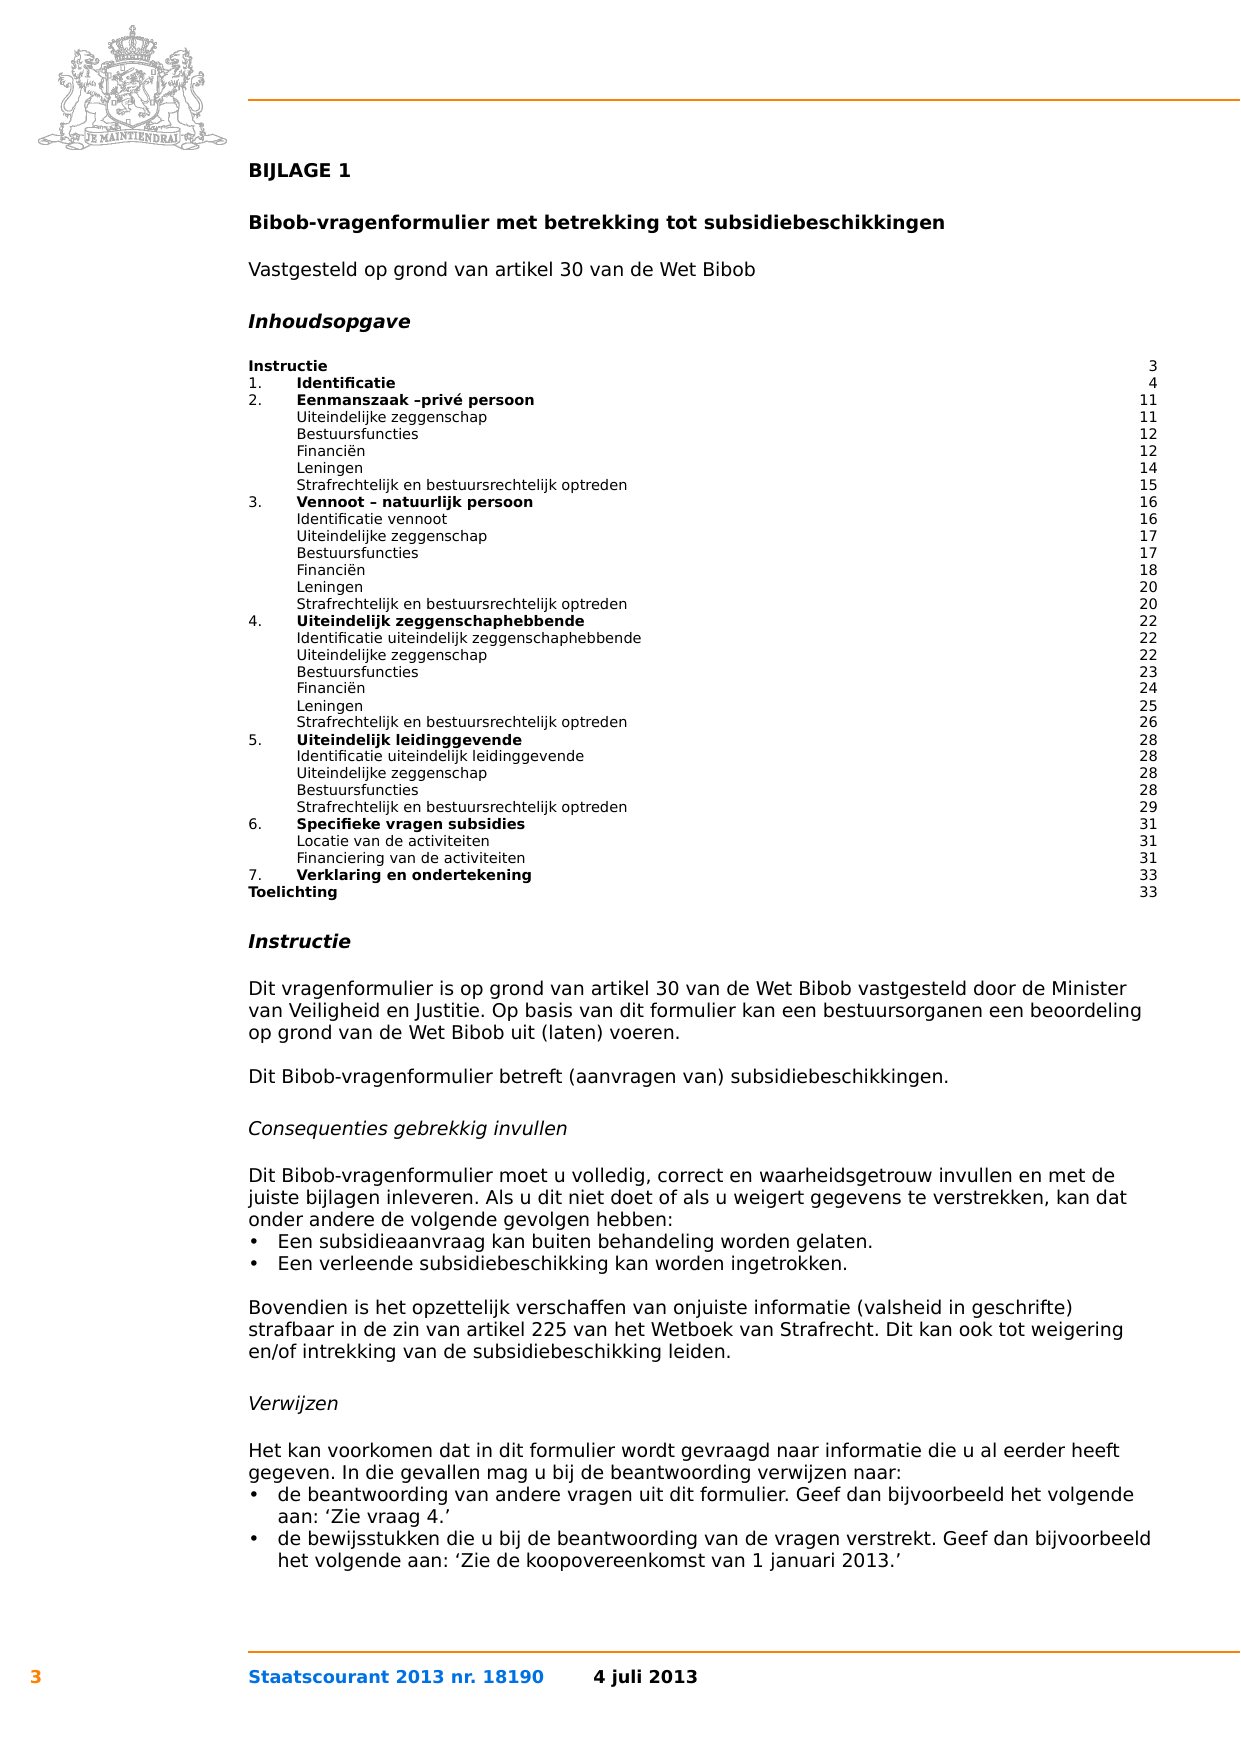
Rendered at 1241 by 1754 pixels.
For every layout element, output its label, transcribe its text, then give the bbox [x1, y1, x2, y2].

table_cell Bestuursfuncties [290, 782, 1096, 799]
text Vastgesteld op grond van artikel 30 van de Wet Bibob [248, 259, 1163, 281]
subtitle Bibob-vragenformulier met betrekking tot subsidiebeschikkingen [248, 212, 1163, 234]
table_cell Strafrechtelijk en bestuursrechtelijk optreden [290, 799, 1096, 816]
table_cell [248, 562, 290, 578]
table_cell Financiën [290, 443, 1096, 460]
table_cell [248, 477, 290, 494]
table_cell 31 [1096, 850, 1163, 867]
table_cell 3. [248, 494, 290, 511]
table_cell Leningen [290, 579, 1096, 596]
table_cell 28 [1096, 765, 1163, 782]
table_cell 31 [1096, 816, 1163, 833]
table_cell Identificatie [290, 375, 1096, 392]
table_cell 18 [1096, 562, 1163, 578]
picture [38, 25, 227, 150]
table_cell Financiën [290, 562, 1096, 578]
table_cell [248, 545, 290, 562]
table_cell 11 [1096, 392, 1163, 409]
text • de beantwoording van andere vragen uit dit formulier. Geef dan bijvoorbeeld het volgende aan: ‘Zie vraag 4.’ [248, 1483, 1163, 1527]
table_cell Uiteindelijke zeggenschap [290, 409, 1096, 426]
table_cell Leningen [290, 698, 1096, 714]
table_cell 25 [1096, 698, 1163, 714]
table_cell 22 [1096, 613, 1163, 629]
table_cell [248, 511, 290, 528]
table_cell 12 [1096, 443, 1163, 460]
table_cell 24 [1096, 680, 1163, 697]
table_cell 29 [1096, 799, 1163, 816]
table_cell Financiering van de activiteiten [290, 850, 1096, 867]
table_cell 33 [1096, 867, 1163, 884]
text Dit Bibob-vragenformulier moet u volledig, correct en waarheidsgetrouw invullen en met de juiste bijlagen inleveren. Als u dit niet doet of als u weigert gegevens te verstrekken, kan dat onder andere de volgende gevolgen hebben: [248, 1165, 1163, 1231]
table_cell Leningen [290, 460, 1096, 477]
table_cell 31 [1096, 833, 1163, 850]
table_cell Uiteindelijk leidinggevende [290, 731, 1096, 748]
table_cell 20 [1096, 596, 1163, 612]
table_cell [248, 765, 290, 782]
table_cell 17 [1096, 528, 1163, 544]
table_cell Uiteindelijk zeggenschaphebbende [290, 613, 1096, 629]
table_cell Uiteindelijke zeggenschap [290, 528, 1096, 544]
text Bovendien is het opzettelijk verschaffen van onjuiste informatie (valsheid in geschrifte) strafbaar in de zin van artikel 225 van het Wetboek van Strafrecht. Dit kan ook tot weigering en/of intrekking van de subsidiebeschikking leiden. [248, 1297, 1163, 1363]
table_cell [248, 443, 290, 460]
table_cell 14 [1096, 460, 1163, 477]
table_cell 2. [248, 392, 290, 409]
table_cell Uiteindelijke zeggenschap [290, 765, 1096, 782]
table_cell Eenmanszaak –privé persoon [290, 392, 1096, 409]
text • Een verleende subsidiebeschikking kan worden ingetrokken. [248, 1253, 1163, 1275]
table_cell Verklaring en ondertekening [290, 867, 1096, 884]
table_cell 26 [1096, 714, 1163, 731]
table_cell 12 [1096, 426, 1163, 443]
text Dit vragenformulier is op grond van artikel 30 van de Wet Bibob vastgesteld door de Minister van Veiligheid en Justitie. Op basis van dit formulier kan een bestuursorganen een beoordeling op grond van de Wet Bibob uit (laten) voeren. [248, 978, 1163, 1044]
table_cell [248, 630, 290, 646]
table_cell [248, 596, 290, 612]
table_cell Identificatie uiteindelijk leidinggevende [290, 748, 1096, 765]
table_cell [248, 460, 290, 477]
subtitle BIJLAGE 1 [248, 160, 1163, 182]
table_cell Strafrechtelijk en bestuursrechtelijk optreden [290, 477, 1096, 494]
table_cell [248, 426, 290, 443]
table_cell Strafrechtelijk en bestuursrechtelijk optreden [290, 714, 1096, 731]
table_cell 22 [1096, 646, 1163, 663]
table_cell 7. [248, 867, 290, 884]
table_cell Identificatie vennoot [290, 511, 1096, 528]
table_cell Uiteindelijke zeggenschap [290, 646, 1096, 663]
table_cell Identificatie uiteindelijk zeggenschaphebbende [290, 630, 1096, 646]
table_cell 16 [1096, 494, 1163, 511]
table_cell 15 [1096, 477, 1163, 494]
table_cell 28 [1096, 748, 1163, 765]
table_cell [248, 748, 290, 765]
table_cell 4 [1096, 375, 1163, 392]
subtitle Instructie [248, 931, 1163, 953]
table_cell [248, 698, 290, 714]
table_cell 20 [1096, 579, 1163, 596]
text • de bewijsstukken die u bij de beantwoording van de vragen verstrekt. Geef dan bijvoorbeeld het volgende aan: ‘Zie de koopovereenkomst van 1 januari 2013.’ [248, 1527, 1163, 1571]
table_cell 1. [248, 375, 290, 392]
subtitle Consequenties gebrekkig invullen [248, 1118, 1163, 1140]
table_cell [248, 833, 290, 850]
table_cell Bestuursfuncties [290, 426, 1096, 443]
table_cell Strafrechtelijk en bestuursrechtelijk optreden [290, 596, 1096, 612]
table_header Instructie [248, 358, 1096, 375]
text Het kan voorkomen dat in dit formulier wordt gevraagd naar informatie die u al eerder heeft gegeven. In die gevallen mag u bij de beantwoording verwijzen naar: [248, 1439, 1163, 1483]
table_cell [248, 528, 290, 544]
table_cell Specifieke vragen subsidies [290, 816, 1096, 833]
table_cell Vennoot – natuurlijk persoon [290, 494, 1096, 511]
text Dit Bibob-vragenformulier betreft (aanvragen van) subsidiebeschikkingen. [248, 1066, 1163, 1088]
table_cell 22 [1096, 630, 1163, 646]
table_cell 11 [1096, 409, 1163, 426]
table_cell 16 [1096, 511, 1163, 528]
table_cell 5. [248, 731, 290, 748]
subtitle Inhoudsopgave [248, 311, 1163, 333]
table_cell 4. [248, 613, 290, 629]
table_cell [248, 799, 290, 816]
table_cell Toelichting [248, 884, 1096, 901]
table_cell [248, 409, 290, 426]
table_header 3 [1096, 358, 1163, 375]
table_cell [248, 680, 290, 697]
table_cell [248, 579, 290, 596]
table_cell 6. [248, 816, 290, 833]
table_cell [248, 850, 290, 867]
text • Een subsidieaanvraag kan buiten behandeling worden gelaten. [248, 1231, 1163, 1253]
table_cell 17 [1096, 545, 1163, 562]
table_cell 28 [1096, 782, 1163, 799]
table_cell [248, 714, 290, 731]
table_cell Financiën [290, 680, 1096, 697]
table_cell Bestuursfuncties [290, 545, 1096, 562]
table_cell 33 [1096, 884, 1163, 901]
table_cell Locatie van de activiteiten [290, 833, 1096, 850]
table_cell Bestuursfuncties [290, 664, 1096, 680]
table_cell [248, 782, 290, 799]
table_cell [248, 646, 290, 663]
table_cell 23 [1096, 664, 1163, 680]
subtitle Verwijzen [248, 1393, 1163, 1414]
table_cell 28 [1096, 731, 1163, 748]
table_cell [248, 664, 290, 680]
